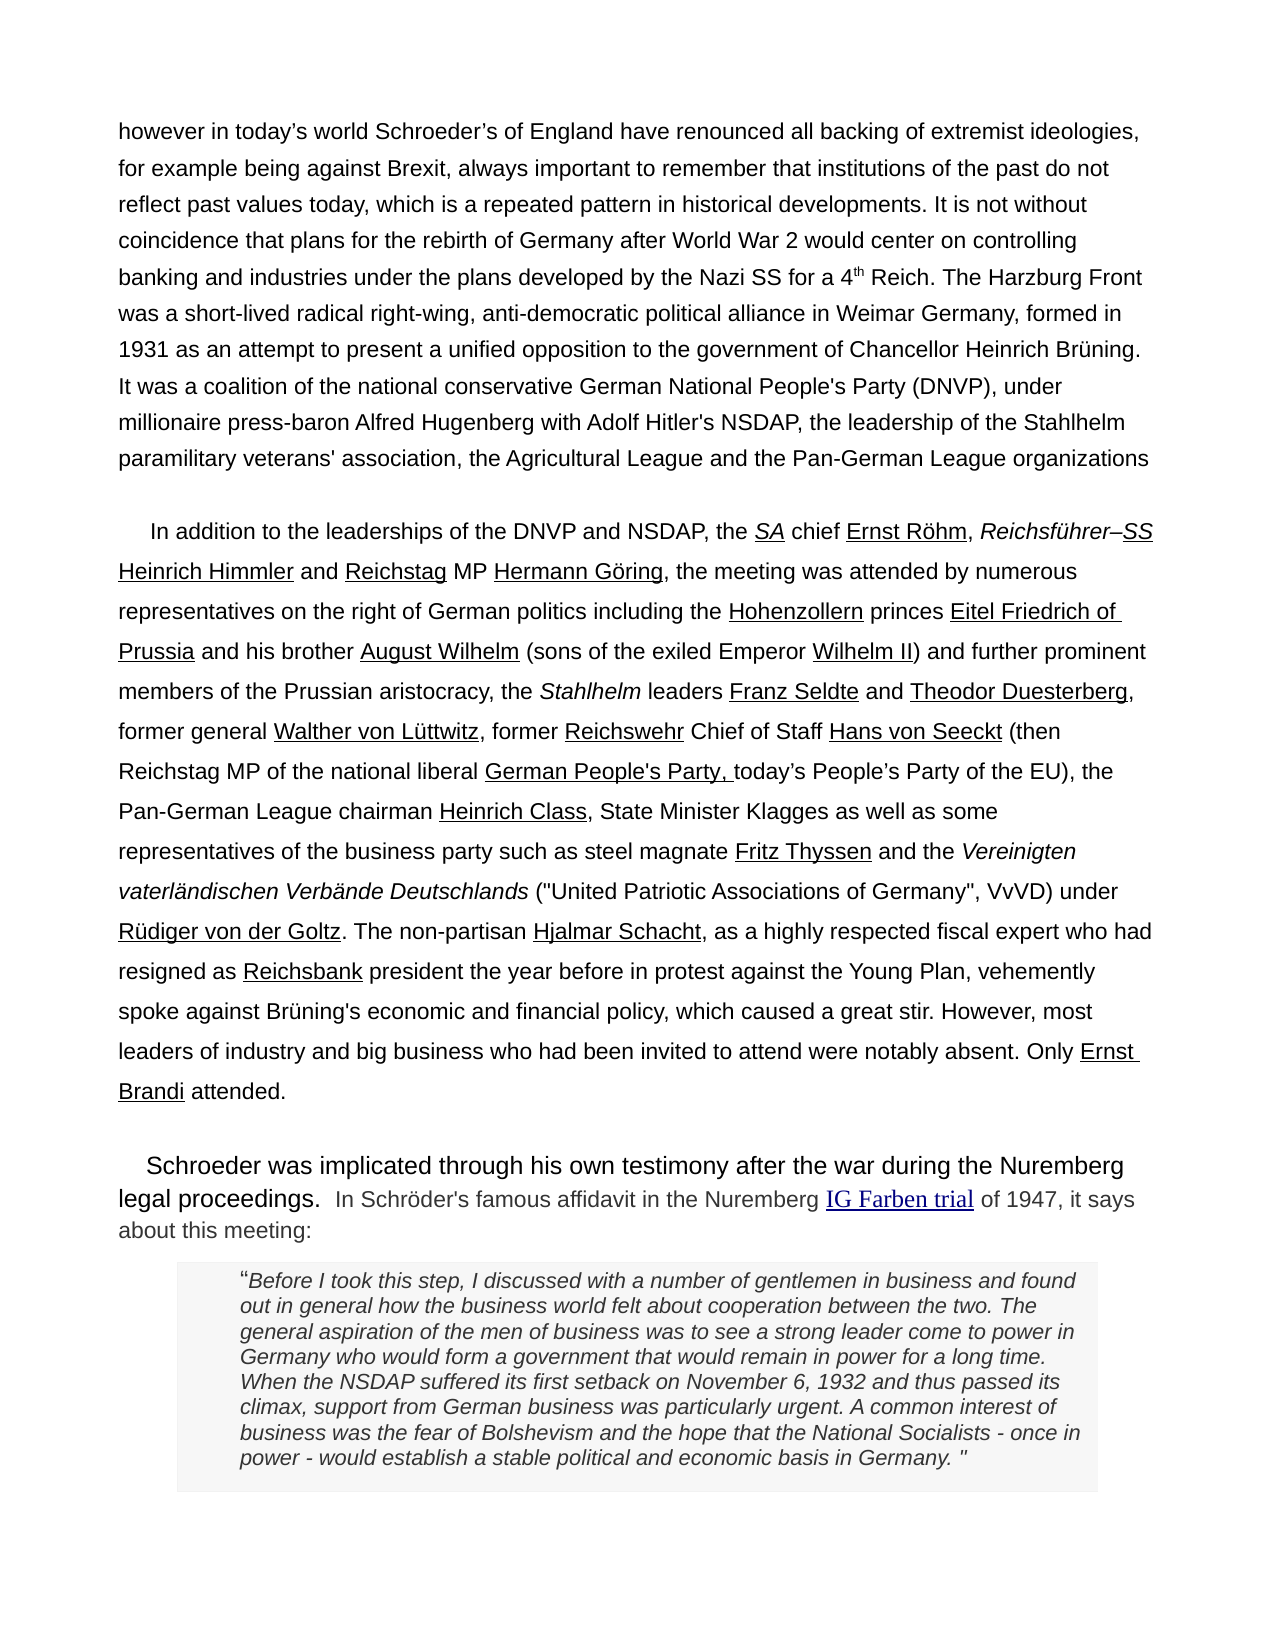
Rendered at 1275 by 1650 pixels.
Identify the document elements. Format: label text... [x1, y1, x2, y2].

text In addition to the leaderships of the DNVP and NSDAP, the SA chief Ernst Röhm, Reichsführer–SS Heinrich Himmler and Reichstag MP Hermann Göring, the meeting was attended by numerous representatives on the right of German politics including the Hohenzollern princes Eitel Friedrich of Prussia and his brother August Wilhelm (sons of the exiled Emperor Wilhelm II) and further prominent members of the Prussian aristocracy, the Stahlhelm leaders Franz Seldte and Theodor Duesterberg, former general Walther von Lüttwitz, former Reichswehr Chief of Staff Hans von Seeckt (then Reichstag MP of the national liberal German People's Party, today’s People’s Party of the EU), the Pan-German League chairman Heinrich Class, State Minister Klagges as well as some representatives of the business party such as steel magnate Fritz Thyssen and the Vereinigten vaterländischen Verbände Deutschlands ("United Patriotic Associations of Germany", VvVD) under Rüdiger von der Goltz. The non-partisan Hjalmar Schacht, as a highly respected fiscal expert who had resigned as Reichsbank president the year before in protest against the Young Plan, vehemently spoke against Brüning's economic and financial policy, which caused a great stir. However, most leaders of industry and big business who had been invited to attend were notably absent. Only Ernst Brandi attended. [118, 518, 1157, 1104]
text Schroeder was implicated through his own testimony after the war during the Nuremberg legal proceedings. In Schröder's famous affidavit in the Nuremberg IG Farben trial of 1947, it says about this meeting: [118, 1118, 1157, 1243]
text “Before I took this step, I discussed with a number of gentlemen in business and found out in general how the business world felt about cooperation between the two. The general aspiration of the men of business was to see a strong leader come to power in Germany who would form a government that would remain in power for a long time. When the NSDAP suffered its first setback on November 6, 1932 and thus passed its climax, support from German business was particularly urgent. A common interest of business was the fear of Bolshevism and the hope that the National Socialists - once in power - would establish a stable political and economic basis in Germany. " [178, 1263, 1098, 1467]
text however in today’s world Schroeder’s of England have renounced all backing of extremist ideologies, for example being against Brexit, always important to remember that institutions of the past do not reflect past values today, which is a repeated pattern in historical developments. It is not without coincidence that plans for the rebirth of Germany after World War 2 would center on controlling banking and industries under the plans developed by the Nazi SS for a 4th Reich. The Harzburg Front was a short-lived radical right-wing, anti-democratic political alliance in Weimar Germany, formed in 1931 as an attempt to present a unified opposition to the government of Chancellor Heinrich Brüning. It was a coalition of the national conservative German National People's Party (DNVP), under millionaire press-baron Alfred Hugenberg with Adolf Hitler's NSDAP, the leadership of the Stahlhelm paramilitary veterans' association, the Agricultural League and the Pan-German League organizations [118, 118, 1157, 472]
